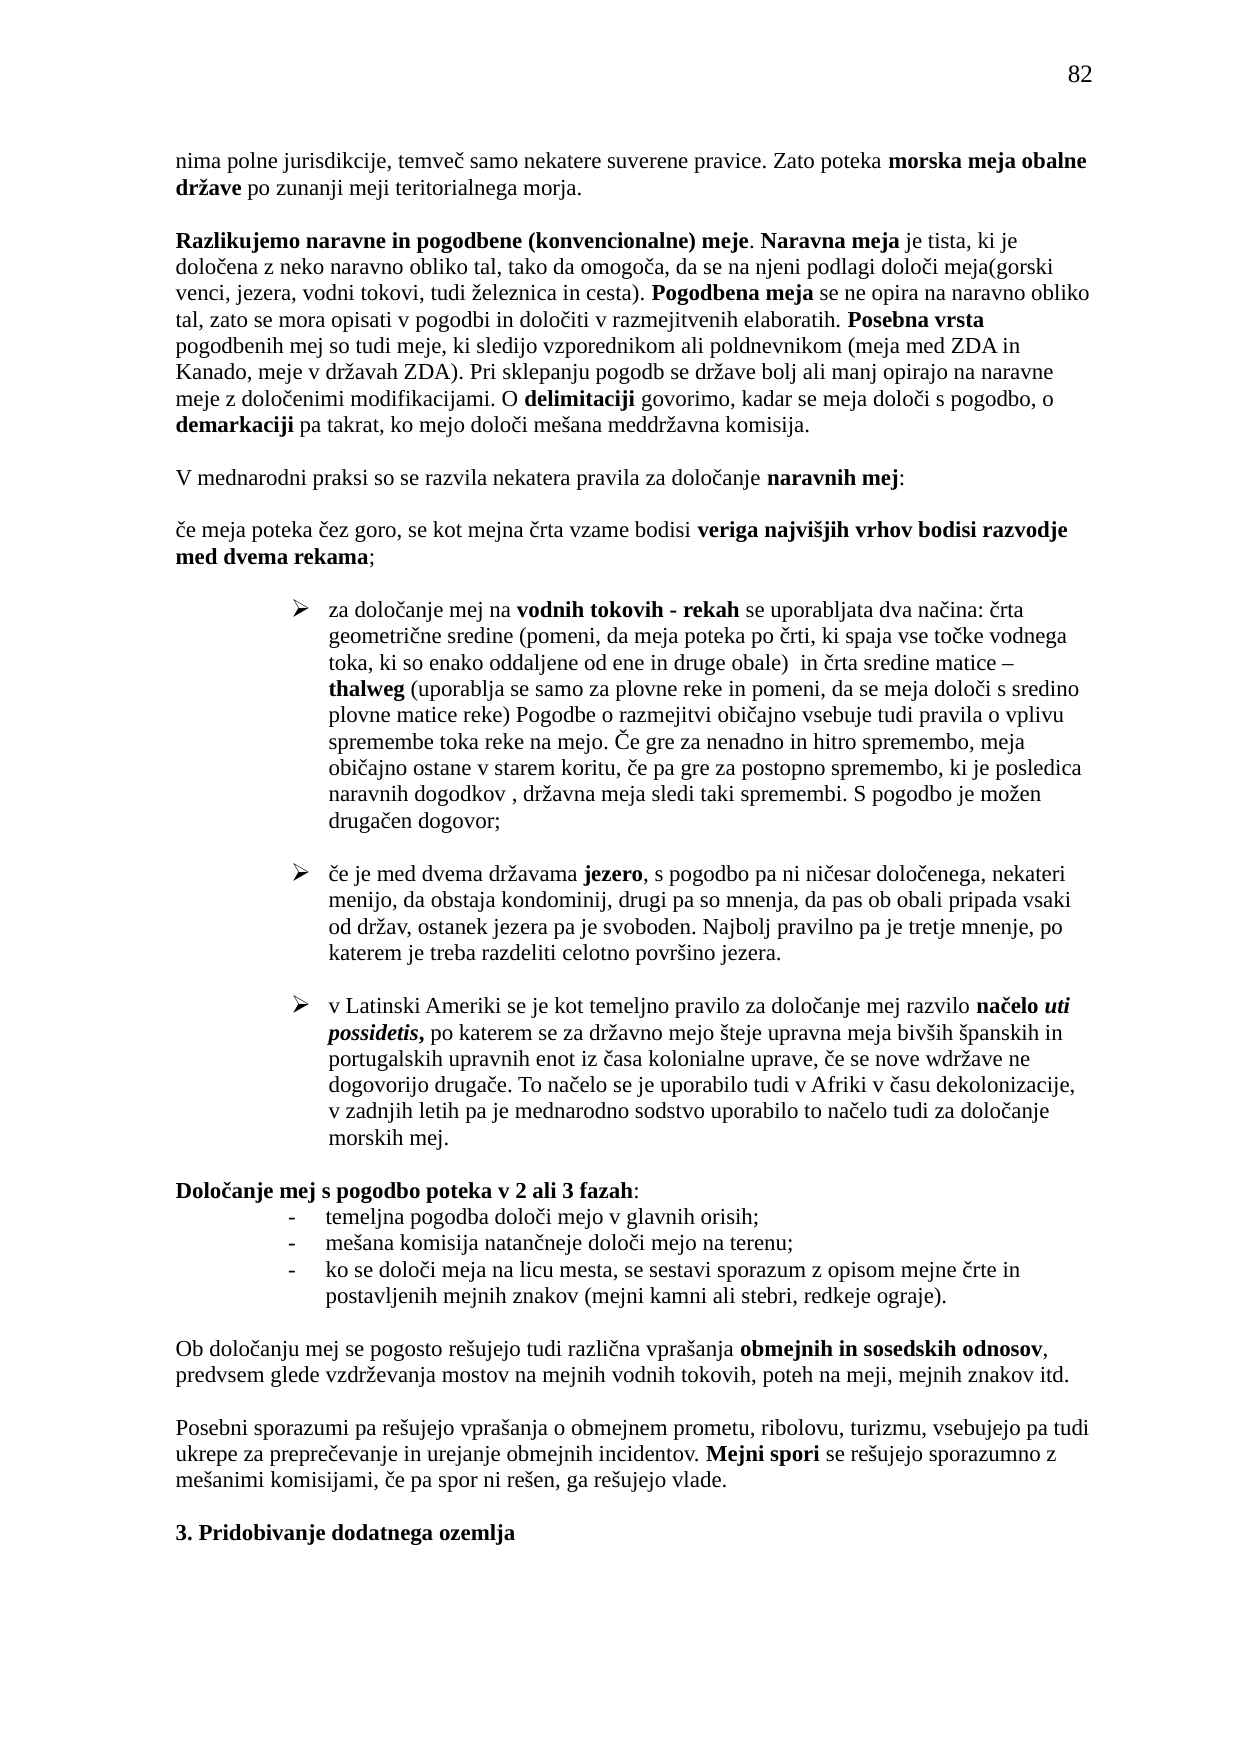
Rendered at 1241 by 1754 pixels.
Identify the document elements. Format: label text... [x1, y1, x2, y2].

text 3. Pridobivanje dodatnega ozemlja [175, 1519, 1093, 1546]
list ko se določi meja na licu mesta, se sestavi sporazum z opisom mejne črte in postavljenih mejnih znakov (mejni kamni ali stebri, redkeje ograje). [288, 1256, 1093, 1308]
text Določanje mej s pogodbo poteka v 2 ali 3 fazah: [175, 1177, 1093, 1203]
list temeljna pogodba določi mejo v glavnih orisih; [288, 1203, 1093, 1229]
text Ob določanju mej se pogosto rešujejo tudi različna vprašanja obmejnih in sosedskih odnosov, predvsem glede vzdrževanja mostov na mejnih vodnih tokovih, poteh na meji, mejnih znakov itd. [175, 1335, 1093, 1387]
list mešana komisija natančneje določi mejo na terenu; [288, 1229, 1093, 1256]
text če meja poteka čez goro, se kot mejna črta vzame bodisi veriga najvišjih vrhov bodisi razvodje med dvema rekama; [175, 517, 1093, 569]
list v Latinski Ameriki se je kot temeljno pravilo za določanje mej razvilo načelo uti possidetis, po katerem se za državno mejo šteje upravna meja bivših španskih in portugalskih upravnih enot iz časa kolonialne uprave, če se nove wdržave ne dogovorijo drugače. To načelo se je uporabilo tudi v Afriki v času dekolonizacije, v zadnjih letih pa je mednarodno sodstvo uporabilo to načelo tudi za določanje morskih mej. [291, 992, 1093, 1150]
text Razlikujemo naravne in pogodbene (konvencionalne) meje. Naravna meja je tista, ki je določena z neko naravno obliko tal, tako da omogoča, da se na njeni podlagi določi meja(gorski venci, jezera, vodni tokovi, tudi železnica in cesta). Pogodbena meja se ne opira na naravno obliko tal, zato se mora opisati v pogodbi in določiti v razmejitvenih elaboratih. Posebna vrsta pogodbenih mej so tudi meje, ki sledijo vzporednikom ali poldnevnikom (meja med ZDA in Kanado, meje v državah ZDA). Pri sklepanju pogodb se države bolj ali manj opirajo na naravne meje z določenimi modifikacijami. O delimitaciji govorimo, kadar se meja določi s pogodbo, o demarkaciji pa takrat, ko mejo določi mešana meddržavna komisija. [175, 227, 1093, 437]
text Posebni sporazumi pa rešujejo vprašanja o obmejnem prometu, ribolovu, turizmu, vsebujejo pa tudi ukrepe za preprečevanje in urejanje obmejnih incidentov. Mejni spori se rešujejo sporazumno z mešanimi komisijami, če pa spor ni rešen, ga rešujejo vlade. [175, 1414, 1093, 1493]
list za določanje mej na vodnih tokovih - rekah se uporabljata dva načina: črta geometrične sredine (pomeni, da meja poteka po črti, ki spaja vse točke vodnega toka, ki so enako oddaljene od ene in druge obale) in črta sredine matice – thalweg (uporablja se samo za plovne reke in pomeni, da se meja določi s sredino plovne matice reke) Pogodbe o razmejitvi običajno vsebuje tudi pravila o vplivu spremembe toka reke na mejo. Če gre za nenadno in hitro spremembo, meja običajno ostane v starem koritu, če pa gre za postopno spremembo, ki je posledica naravnih dogodkov , državna meja sledi taki spremembi. S pogodbo je možen drugačen dogovor; [291, 596, 1093, 833]
text nima polne jurisdikcije, temveč samo nekatere suverene pravice. Zato poteka morska meja obalne države po zunanji meji teritorialnega morja. [175, 148, 1093, 200]
list če je med dvema državama jezero, s pogodbo pa ni ničesar določenega, nekateri menijo, da obstaja kondominij, drugi pa so mnenja, da pas ob obali pripada vsaki od držav, ostanek jezera pa je svoboden. Najbolj pravilno pa je tretje mnenje, po katerem je treba razdeliti celotno površino jezera. [291, 859, 1093, 965]
text V mednarodni praksi so se razvila nekatera pravila za določanje naravnih mej: [175, 464, 1093, 490]
